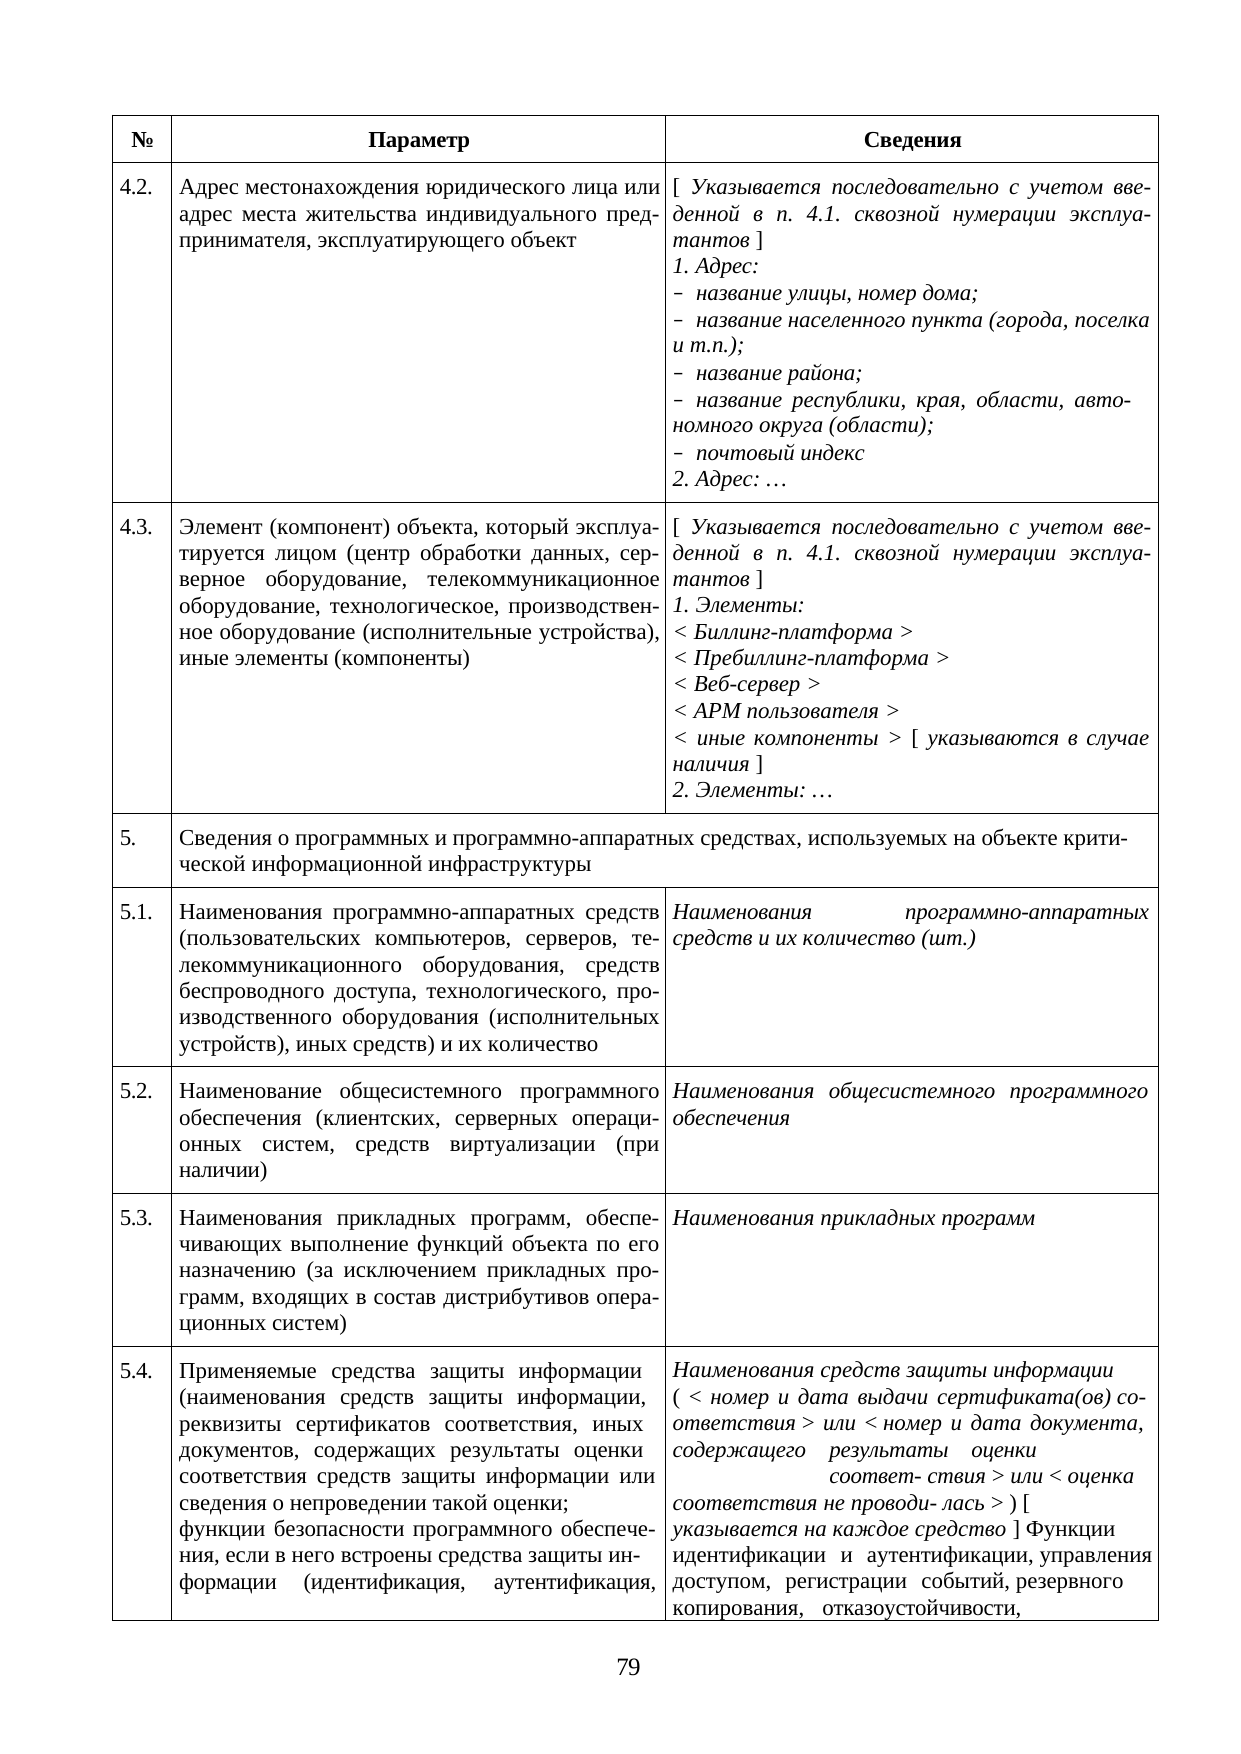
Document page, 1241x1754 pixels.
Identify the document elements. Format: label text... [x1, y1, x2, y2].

table_cell [ Указывается последовательно с учетом вве- денной в п. 4.1. сквозной нумерации эксплуа- тантов ] Элементы: < Биллинг-платформа > < Пребиллинг-платформа > < Веб-сервер > < АРМ пользователя > < иные компоненты > [ указываются в случае наличия ] Элементы: … [666, 503, 1158, 813]
table_cell Элемент (компонент) объекта, который эксплуа- тируется лицом (центр обработки данных, сер- верное оборудование, телекоммуникационное оборудование, технологическое, производствен- ное оборудование (исполнительные устройства), иные элементы (компоненты) [172, 503, 665, 813]
table_cell Наименования прикладных программ, обеспе- чивающих выполнение функций объекта по его назначению (за исключением прикладных про- грамм, входящих в состав дистрибутивов опера- ционных систем) [172, 1194, 665, 1346]
table_cell Сведения о программных и программно-аппаратных средствах, используемых на объекте крити- ческой информационной инфраструктуры [172, 814, 1158, 887]
table_cell 5.3. [113, 1194, 171, 1346]
table_cell Применяемые средства защиты информации (наименования средств защиты информации, реквизиты сертификатов соответствия, иных документов, содержащих результаты оценки соответствия средств защиты информации или сведения о непроведении такой оценки; функции безопасности программного обеспече- ния, если в него встроены средства защиты ин- формации (идентификация, аутентификация, [172, 1347, 665, 1620]
table_cell 4.2. [113, 163, 171, 502]
table_cell 5.2. [113, 1067, 171, 1193]
table_cell Наименования общесистемного программного обеспечения [666, 1067, 1158, 1193]
table_cell Наименование общесистемного программного обеспечения (клиентских, серверных операци- онных систем, средств виртуализации (при наличии) [172, 1067, 665, 1193]
table_cell 4.3. [113, 503, 171, 813]
table_cell [ Указывается последовательно с учетом вве- денной в п. 4.1. сквозной нумерации эксплуа- тантов ] Адрес: название улицы, номер дома; название населенного пункта (города, поселка и т.п.); название района; название республики, края, области, авто- номного округа (области); почтовый индекс 2. Адрес: … [666, 163, 1158, 502]
table_cell Наименования программно-аппаратных средств (пользовательских компьютеров, серверов, те- лекоммуникационного оборудования, средств беспроводного доступа, технологического, про- изводственного оборудования (исполнительных устройств), иных средств) и их количество [172, 888, 665, 1066]
table_header № [113, 116, 171, 162]
table_header Параметр [172, 116, 665, 162]
table_cell Наименования программно-аппаратных средств и их количество (шт.) [666, 888, 1158, 1066]
table_cell 5.4. [113, 1347, 171, 1620]
table_cell Адрес местонахождения юридического лица или адрес места жительства индивидуального пред- принимателя, эксплуатирующего объект [172, 163, 665, 502]
table_cell 5.1. [113, 888, 171, 1066]
table_cell Наименования средств защиты информации ( < номер и дата выдачи сертификата(ов) со- ответствия > или < номер и дата документа, содержащего результаты оценки соответ- ствия > или < оценка соответствия не проводи- лась > ) [ указывается на каждое средство ] Функции идентификации и аутентификации, управления доступом, регистрации событий, резервного копирования, отказоустойчивости, [666, 1347, 1158, 1620]
table_cell 5. [113, 814, 171, 887]
table_cell Наименования прикладных программ [666, 1194, 1158, 1346]
table_header Сведения [666, 116, 1158, 162]
